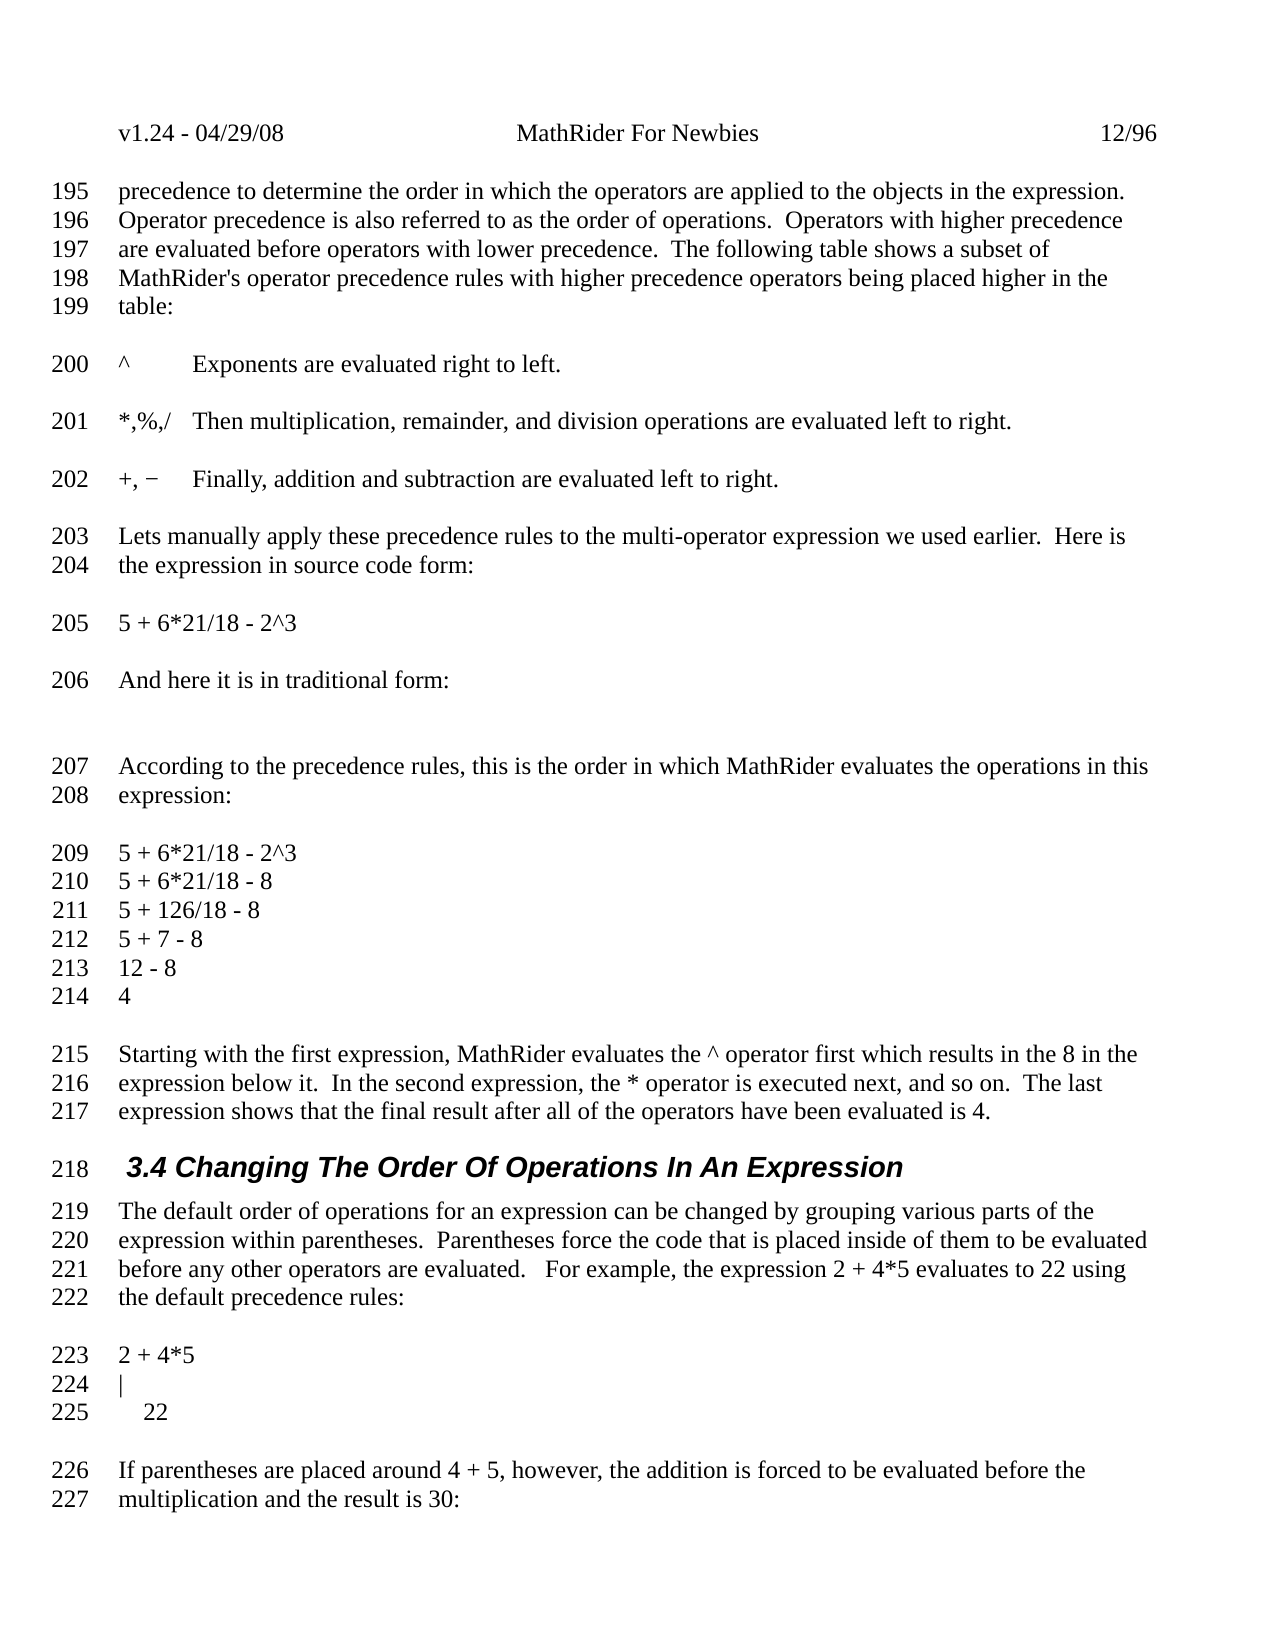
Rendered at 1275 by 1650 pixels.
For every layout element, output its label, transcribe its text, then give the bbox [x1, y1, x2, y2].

subtitle 3.4 Changing The Order Of Operations In An Expression [118, 1150, 1157, 1184]
text The default order of operations for an expression can be changed by grouping various parts of the expression within parentheses. Parentheses force the code that is placed inside of them to be evaluated before any other operators are evaluated. For example, the expression 2 + 4*5 evaluates to 22 using the default precedence rules: [118, 1196, 1157, 1311]
text 5 + 7 - 8 [118, 924, 1157, 953]
text 2 + 4*5 [118, 1340, 1157, 1369]
text | [118, 1369, 1157, 1397]
text And here it is in traditional form: [118, 665, 1157, 694]
text 5 + 6*21/18 - 8 [118, 866, 1157, 895]
text *,%,/ Then multiplication, remainder, and division operations are evaluated left to right. [118, 406, 1157, 435]
text 4 [118, 981, 1157, 1010]
text According to the precedence rules, this is the order in which MathRider evaluates the operations in this expression: [118, 751, 1157, 809]
text If parentheses are placed around 4 + 5, however, the addition is forced to be evaluated before the multiplication and the result is 30: [118, 1455, 1157, 1512]
text 5 + 6*21/18 - 2^3 [118, 838, 1157, 866]
text 12 - 8 [118, 953, 1157, 981]
text 5 + 6*21/18 - 2^3 [118, 608, 1157, 636]
text +, − Finally, addition and subtraction are evaluated left to right. [118, 464, 1157, 493]
text 5 + 126/18 - 8 [118, 895, 1157, 924]
text precedence to determine the order in which the operators are applied to the objects in the expression. Operator precedence is also referred to as the order of operations. Operators with higher precedence are evaluated before operators with lower precedence. The following table shows a subset of MathRider's operator precedence rules with higher precedence operators being placed higher in the table: [118, 176, 1157, 320]
text 22 [118, 1397, 1157, 1426]
text Starting with the first expression, MathRider evaluates the ^ operator first which results in the 8 in the expression below it. In the second expression, the * operator is executed next, and so on. The last expression shows that the final result after all of the operators have been evaluated is 4. [118, 1039, 1157, 1125]
text Lets manually apply these precedence rules to the multi-operator expression we used earlier. Here is the expression in source code form: [118, 521, 1157, 579]
text ^ Exponents are evaluated right to left. [118, 349, 1157, 378]
